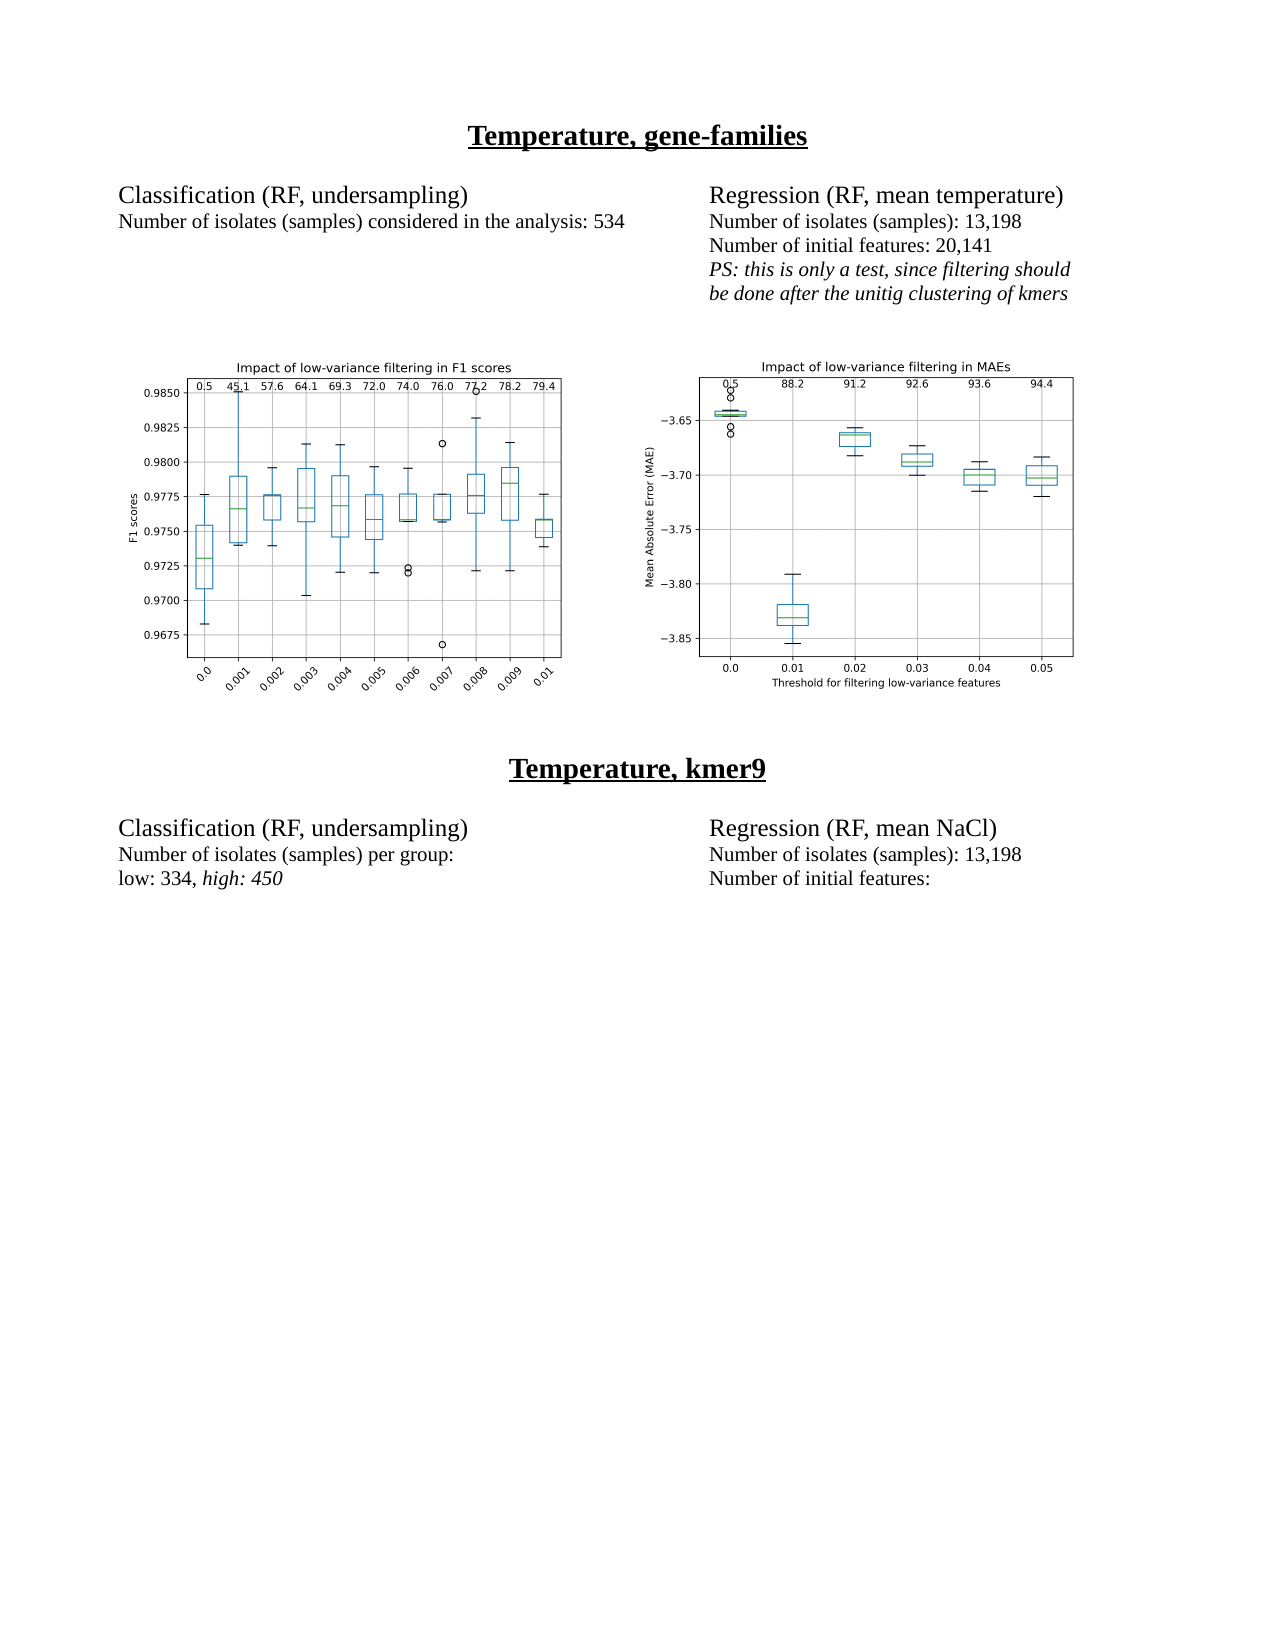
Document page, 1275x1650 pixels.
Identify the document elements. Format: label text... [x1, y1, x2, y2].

text Number of isolates (samples) per group: Number of isolates (samples): 13,198 [118, 842, 1157, 866]
text Temperature, kmer9 [118, 751, 1157, 784]
text Number of isolates (samples) considered in the analysis: 534 Number of isolates (samples): 13,198 [118, 209, 1157, 233]
picture [127, 335, 609, 697]
text low: 334, high: 450 Number of initial features: [118, 866, 1157, 890]
picture [639, 334, 1121, 696]
text Classification (RF, undersampling) Regression (RF, mean temperature) [118, 180, 1157, 209]
text Temperature, gene-families [118, 118, 1157, 152]
text PS: this is only a test, since filtering should [118, 257, 1157, 281]
text be done after the unitig clustering of kmers [118, 281, 1157, 305]
text Classification (RF, undersampling) Regression (RF, mean NaCl) [118, 813, 1157, 842]
text Number of initial features: 20,141 [118, 233, 1157, 257]
